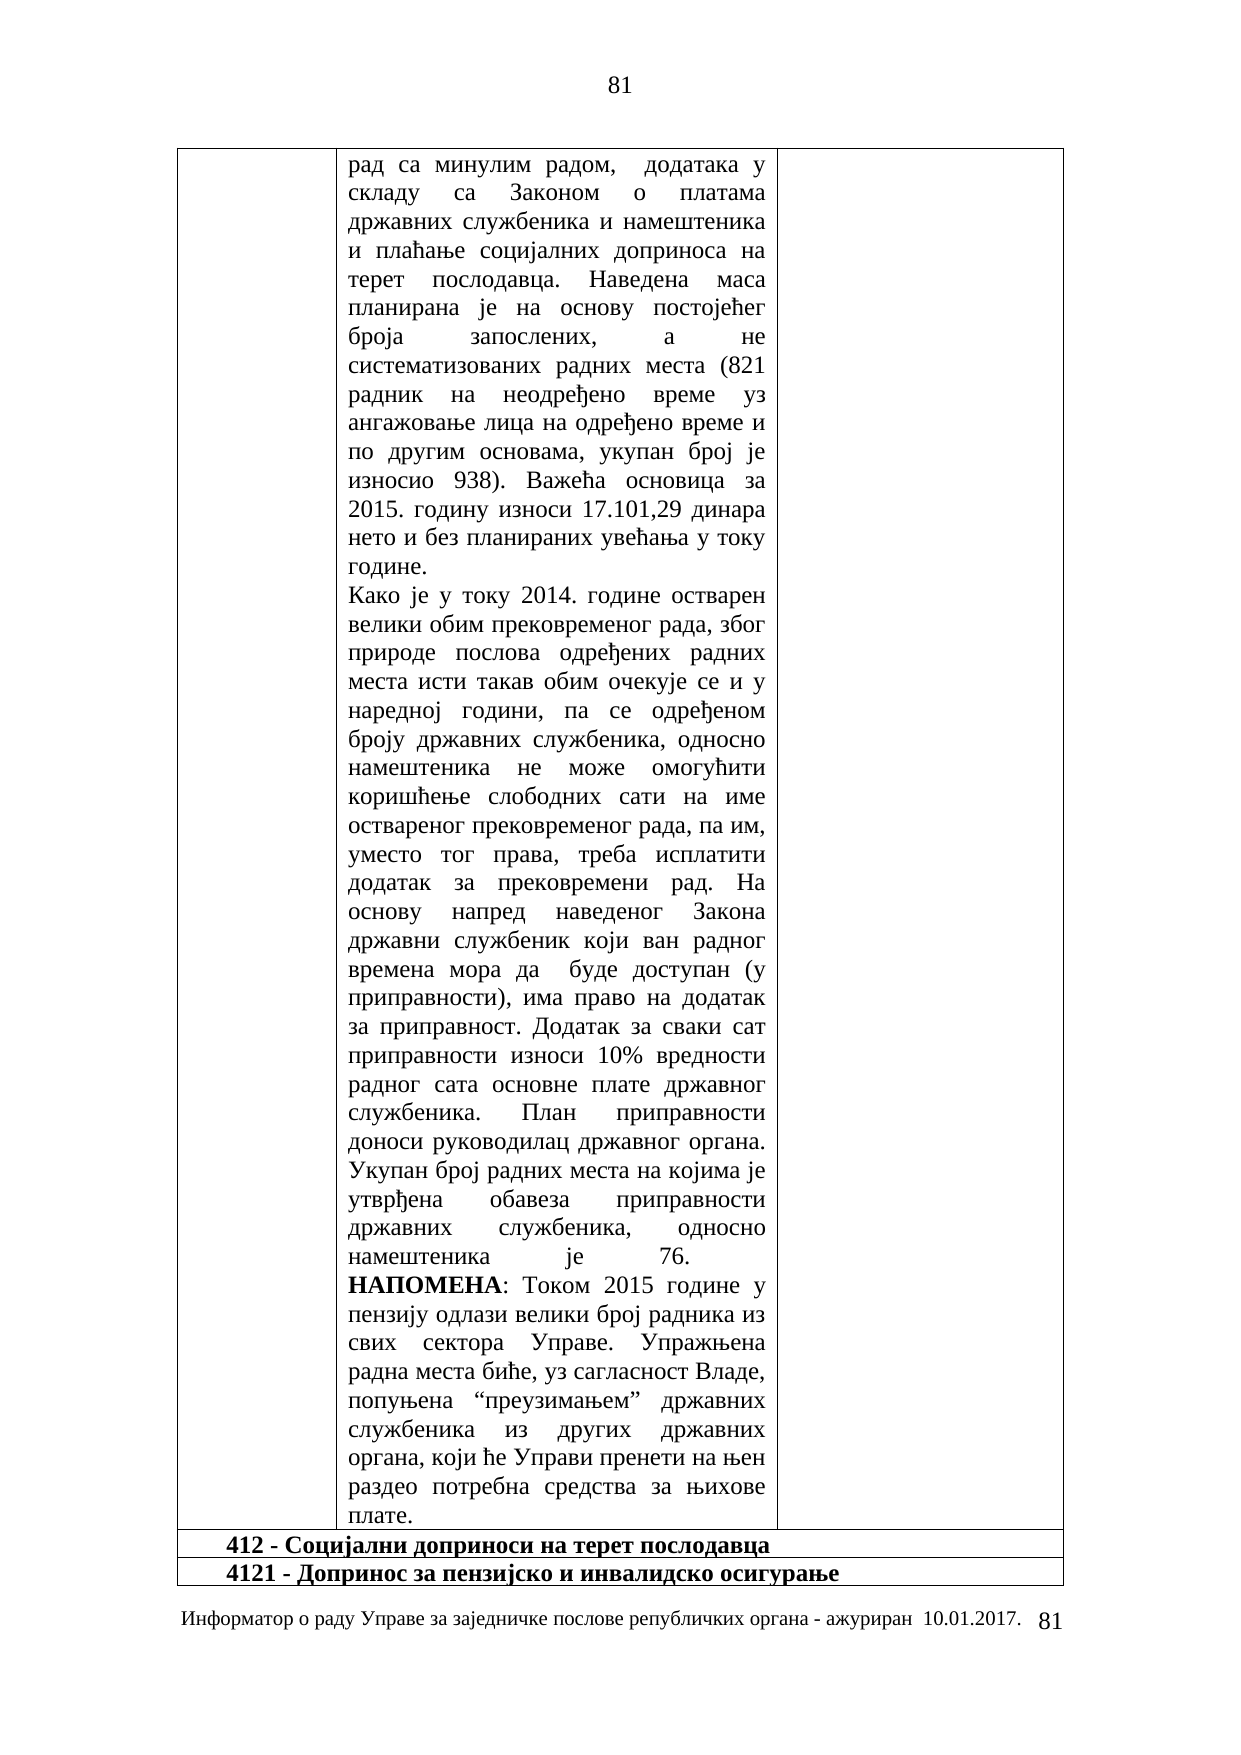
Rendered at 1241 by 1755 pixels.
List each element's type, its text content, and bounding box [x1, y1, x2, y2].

table_cell [778, 149, 1063, 1529]
table_cell 412 - Социјални доприноси на терет послодавца [178, 1530, 1063, 1557]
table_cell рад са минулим радом, додатака у складу са Законом о платама државних службеника и намештеника и плаћање социјалних доприноса на терет послодавца. Наведена маса планирана је на основу постојећег броја запослених, а не систематизованих радних места (821 радник на неодређено време уз ангажовање лица на одређено време и по другим основама, укупан број је износио 938). Важећа основица за 2015. годину износи 17.101,29 динара нето и без планираних увећања у току године. Како је у току 2014. године остварен велики обим прековременог рада, због природе послова одређених радних места исти такав обим очекује се и у наредној години, па се одређеном броју државних службеника, односно намештеника не може омогућити коришћење слободних сати на име оствареног прековременог рада, па им, уместо тог права, треба исплатити додатак за прековремени рад. На основу напред наведеног Закона државни службеник који ван радног времена мора да буде доступан (у приправности), има право на додатак за приправност. Додатак за сваки сат приправности износи 10% вредности радног сата основне плате државног службеника. План приправности доноси руководилац државног органа. Укупан број радних места на којима је утврђена обавеза приправности државних службеника, односно намештеника је 76. НАПОМЕНА: Током 2015 године у пензију одлази велики број радника из свих сектора Управе. Упражњена радна места биће, уз сагласност Владе, попуњена “преузимањем” државних службеника из других државних органа, који ће Управи пренети на њен раздео потребна средства за њихове плате. [337, 149, 777, 1529]
table_cell 4121 - Допринос за пензијско и инвалидско осигурање [178, 1558, 1063, 1585]
table_cell [178, 149, 336, 1529]
